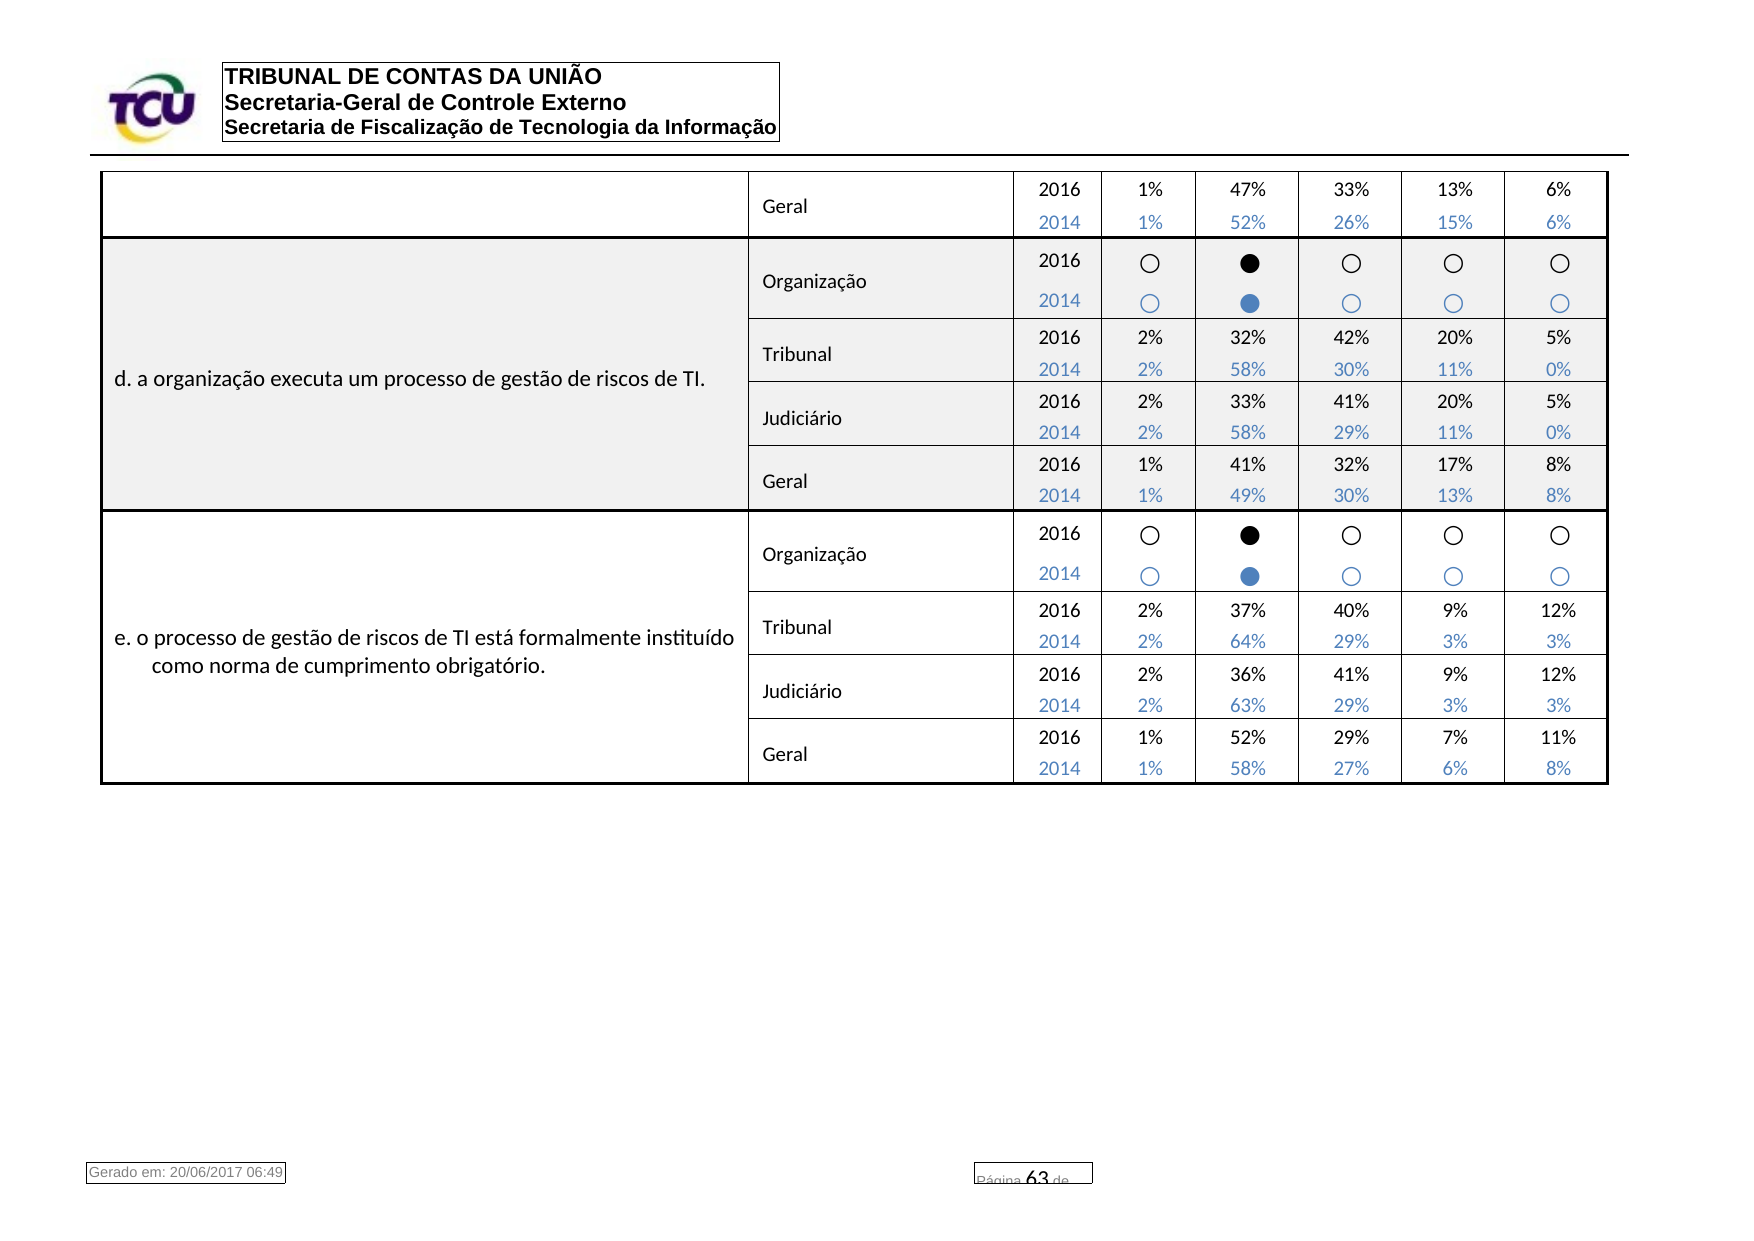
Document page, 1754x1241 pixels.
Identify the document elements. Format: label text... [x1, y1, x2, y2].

table_cell 29% [1299, 688, 1401, 718]
table_cell 12% [1505, 592, 1606, 624]
table_cell 15% [1402, 205, 1504, 236]
table_cell 2016 [1014, 655, 1101, 688]
table_cell 13% [1402, 478, 1504, 509]
table_cell 20% [1402, 382, 1504, 415]
table_header 6% [1505, 172, 1606, 205]
table_cell 2016 [1014, 239, 1101, 277]
table_cell 49% [1196, 478, 1298, 509]
table_cell 5% [1505, 319, 1606, 351]
table_cell 26% [1299, 205, 1401, 236]
table_header 2016 [1014, 172, 1101, 205]
table_cell 11% [1505, 719, 1606, 751]
table_cell ○ [1505, 239, 1606, 277]
table_cell ● [1196, 239, 1298, 277]
picture [91, 156, 203, 161]
table_cell Geral [749, 446, 1013, 509]
table_cell 41% [1299, 655, 1401, 688]
table_cell 27% [1299, 751, 1401, 782]
table_header 13% [1402, 172, 1504, 205]
table_cell 41% [1196, 446, 1298, 478]
table_cell 2% [1102, 655, 1195, 688]
table_cell 1% [1102, 751, 1195, 782]
table_cell 2014 [1014, 478, 1101, 509]
table_cell 20% [1402, 319, 1504, 351]
table_cell 58% [1196, 351, 1298, 381]
table_cell ○ [1102, 277, 1195, 318]
table_cell Geral [749, 719, 1013, 782]
table_cell 3% [1505, 688, 1606, 718]
table_cell 2014 [1014, 415, 1101, 445]
table_cell 2014 [1014, 624, 1101, 654]
table_cell 1% [1102, 446, 1195, 478]
table_cell ● [1196, 550, 1298, 591]
table_cell 8% [1505, 478, 1606, 509]
table_cell 29% [1299, 719, 1401, 751]
table_cell 2% [1102, 351, 1195, 381]
table_cell ○ [1402, 277, 1504, 318]
table_cell 2% [1102, 688, 1195, 718]
table_cell 3% [1505, 624, 1606, 654]
table_header Geral [749, 172, 1013, 236]
table_cell ○ [1299, 239, 1401, 277]
table_cell 2016 [1014, 512, 1101, 550]
table_cell 0% [1505, 351, 1606, 381]
table_cell ○ [1505, 550, 1606, 591]
table_cell 42% [1299, 319, 1401, 351]
table_cell 41% [1299, 382, 1401, 415]
table_cell ○ [1299, 277, 1401, 318]
table_cell ○ [1102, 512, 1195, 550]
table_header 33% [1299, 172, 1401, 205]
table_cell 17% [1402, 446, 1504, 478]
table_cell Organização [749, 512, 1013, 591]
table_cell 2016 [1014, 382, 1101, 415]
table_cell 11% [1402, 351, 1504, 381]
table_cell 5% [1505, 382, 1606, 415]
table_cell ● [1196, 512, 1298, 550]
table_header 47% [1196, 172, 1298, 205]
table_cell 29% [1299, 415, 1401, 445]
table_cell Tribunal [749, 592, 1013, 654]
table_cell 40% [1299, 592, 1401, 624]
table_cell 2% [1102, 592, 1195, 624]
table_cell 9% [1402, 592, 1504, 624]
table_cell 2% [1102, 415, 1195, 445]
table_cell 52% [1196, 719, 1298, 751]
table_cell 1% [1102, 205, 1195, 236]
table_cell 2016 [1014, 446, 1101, 478]
table_cell 6% [1402, 751, 1504, 782]
table_cell 2% [1102, 382, 1195, 415]
table_cell ○ [1299, 550, 1401, 591]
table_cell ○ [1402, 512, 1504, 550]
table_cell 3% [1402, 624, 1504, 654]
table_cell ○ [1102, 550, 1195, 591]
table_cell 2016 [1014, 719, 1101, 751]
table_cell 64% [1196, 624, 1298, 654]
table_cell Tribunal [749, 319, 1013, 381]
table_cell 8% [1505, 751, 1606, 782]
table_cell ○ [1505, 512, 1606, 550]
table_cell 8% [1505, 446, 1606, 478]
table_cell 33% [1196, 382, 1298, 415]
table_cell 2014 [1014, 688, 1101, 718]
table_cell 58% [1196, 415, 1298, 445]
table_cell 30% [1299, 478, 1401, 509]
table_cell 2014 [1014, 205, 1101, 236]
table_cell 63% [1196, 688, 1298, 718]
table_cell 2% [1102, 319, 1195, 351]
table_cell 32% [1196, 319, 1298, 351]
table_cell 36% [1196, 655, 1298, 688]
table_cell 2014 [1014, 351, 1101, 381]
table_cell 2014 [1014, 277, 1101, 318]
table_cell 0% [1505, 415, 1606, 445]
table_cell 52% [1196, 205, 1298, 236]
table_cell 1% [1102, 478, 1195, 509]
table_cell e. o processo de gestão de riscos de TI está formalmente instituído como norma de cumprimento obrigatório. [103, 512, 748, 782]
table_cell ○ [1102, 239, 1195, 277]
table_cell 29% [1299, 624, 1401, 654]
table_cell 32% [1299, 446, 1401, 478]
table_cell 2016 [1014, 319, 1101, 351]
table_cell 11% [1402, 415, 1504, 445]
table_cell 58% [1196, 751, 1298, 782]
table_cell Judiciário [749, 382, 1013, 445]
table_cell ○ [1299, 512, 1401, 550]
table_header 1% [1102, 172, 1195, 205]
picture [91, 58, 203, 154]
table_cell Judiciário [749, 655, 1013, 718]
table_header [103, 172, 748, 236]
table_cell ○ [1402, 550, 1504, 591]
table_cell 2% [1102, 624, 1195, 654]
table_cell ○ [1505, 277, 1606, 318]
table_cell 6% [1505, 205, 1606, 236]
table_cell d. a organização executa um processo de gestão de riscos de TI. [103, 239, 748, 509]
table_cell 12% [1505, 655, 1606, 688]
table_cell ○ [1402, 239, 1504, 277]
table_cell 30% [1299, 351, 1401, 381]
table_cell 9% [1402, 655, 1504, 688]
table_cell 3% [1402, 688, 1504, 718]
table_cell 2014 [1014, 550, 1101, 591]
table_cell 1% [1102, 719, 1195, 751]
table_cell ● [1196, 277, 1298, 318]
table_cell 37% [1196, 592, 1298, 624]
table_cell Organização [749, 239, 1013, 318]
table_cell 2016 [1014, 592, 1101, 624]
table_cell 2014 [1014, 751, 1101, 782]
table_cell 7% [1402, 719, 1504, 751]
